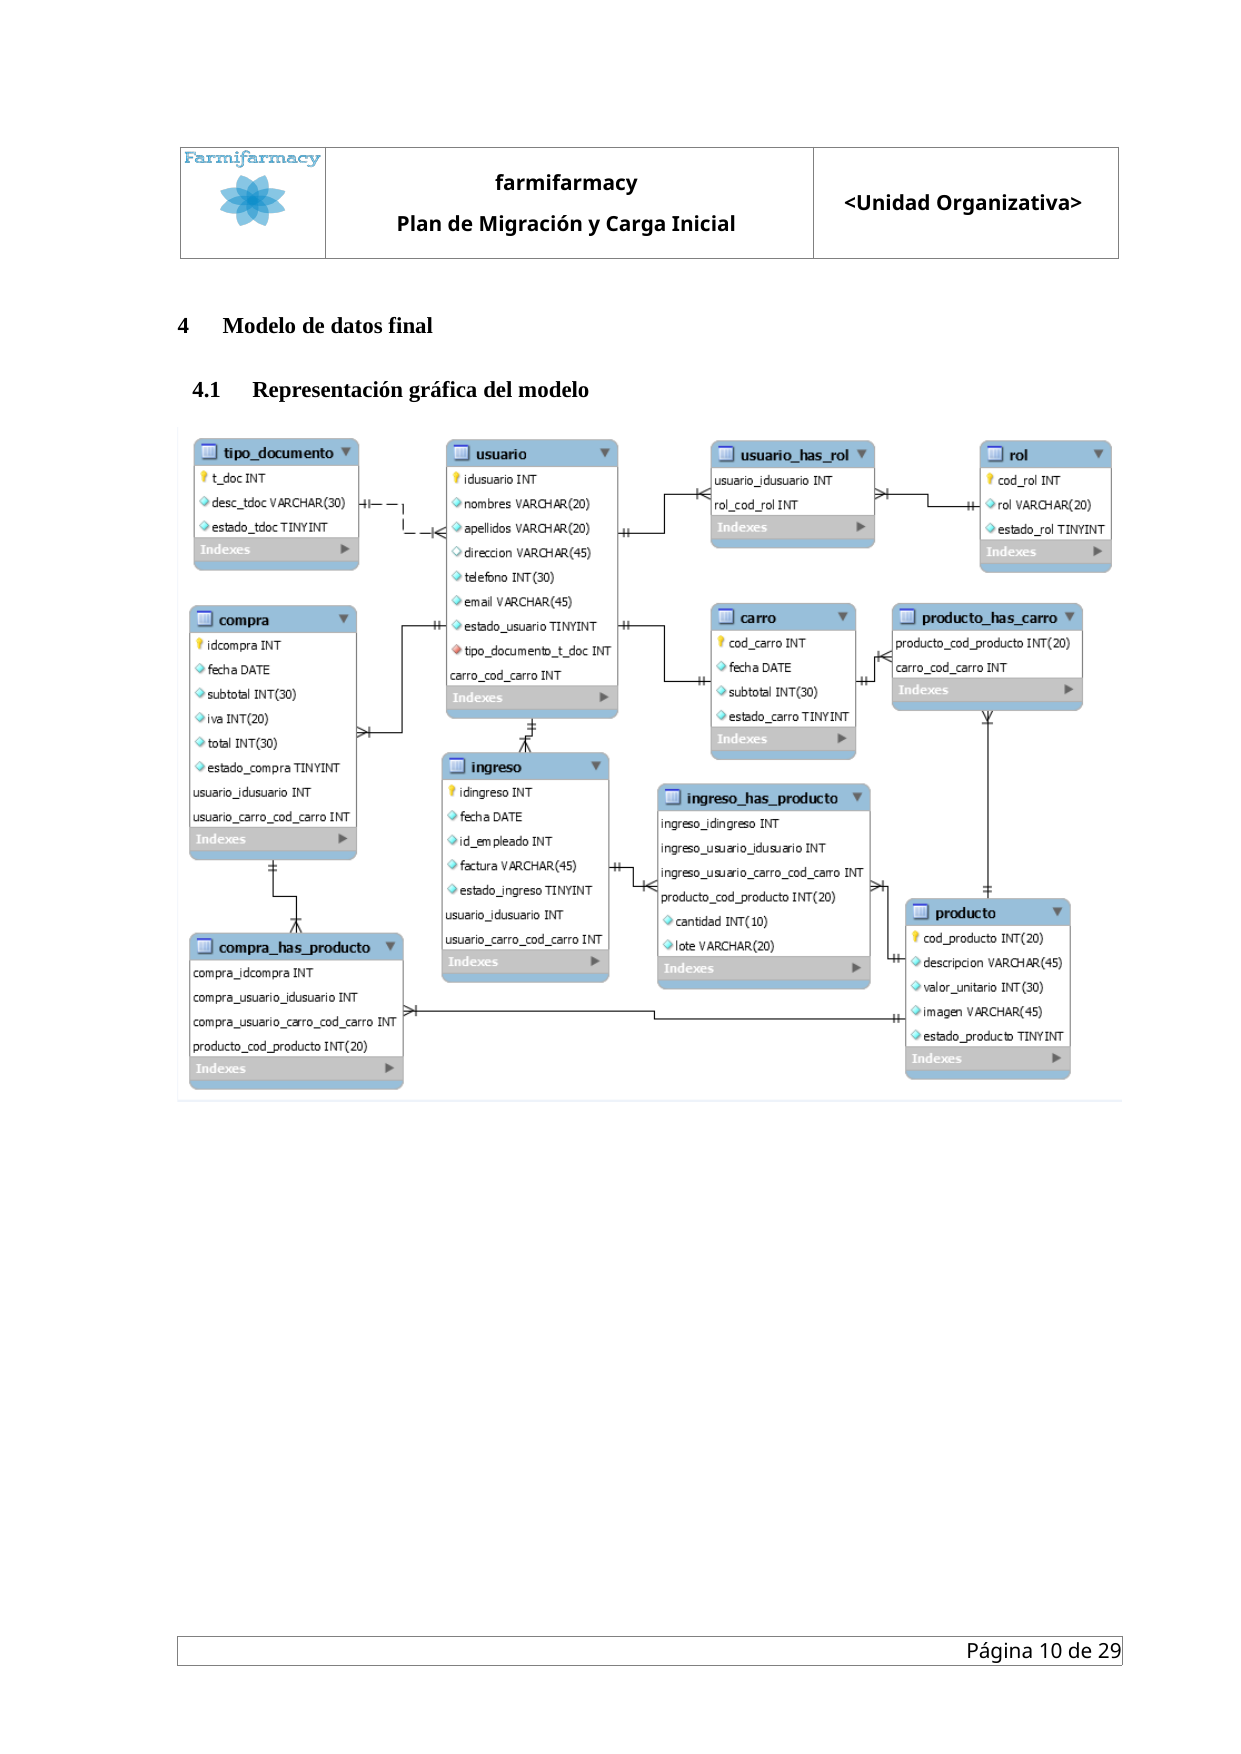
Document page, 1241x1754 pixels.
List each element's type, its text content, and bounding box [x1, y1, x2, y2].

subtitle Representación gráfica del modelo [192, 376, 1122, 403]
subtitle Modelo de datos final [177, 312, 1122, 339]
